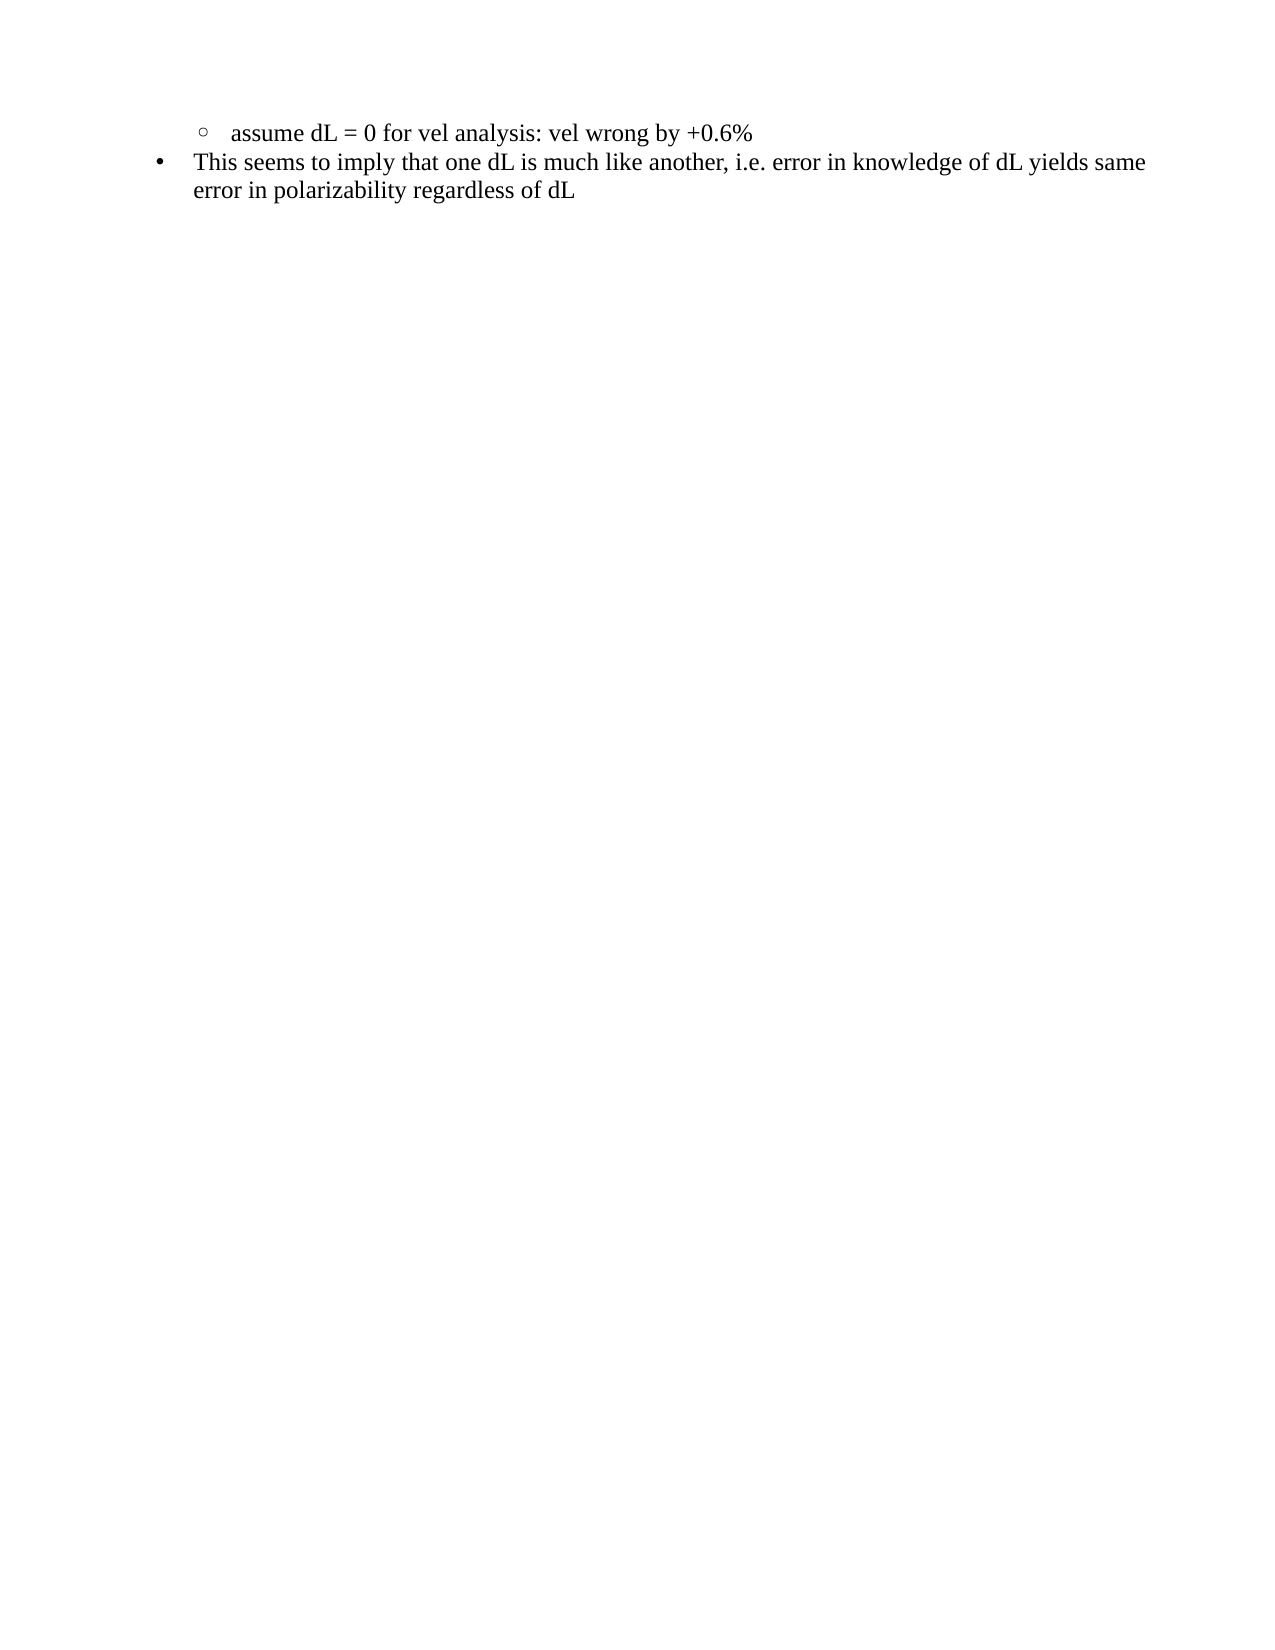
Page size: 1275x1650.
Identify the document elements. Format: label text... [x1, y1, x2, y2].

list assume dL = 0 for vel analysis: vel wrong by +0.6% [193, 118, 1157, 147]
list This seems to imply that one dL is much like another, i.e. error in knowledge of dL yields same error in polarizability regardless of dL [156, 147, 1157, 204]
